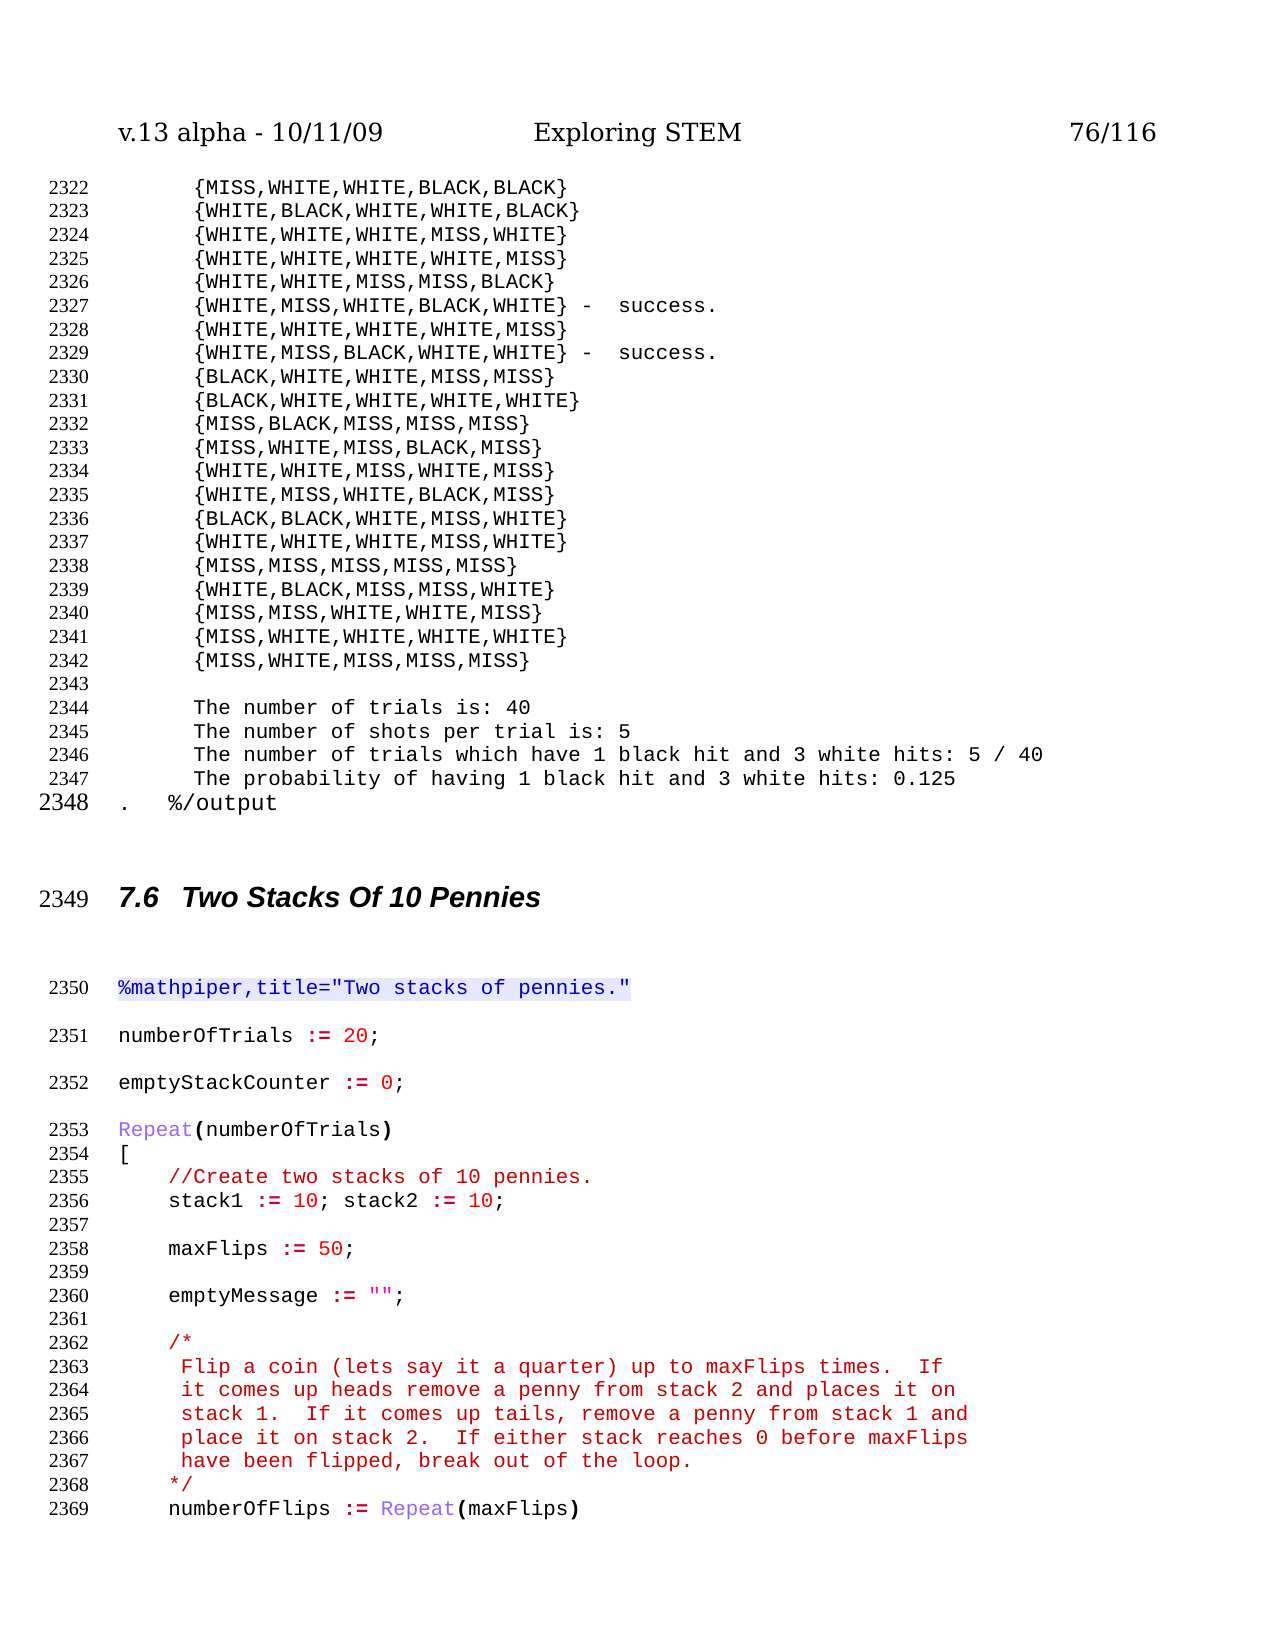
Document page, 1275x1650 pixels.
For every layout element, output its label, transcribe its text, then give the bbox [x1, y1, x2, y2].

text //Create two stacks of 10 pennies. [118, 1167, 1157, 1190]
text The number of trials is: 40 [118, 697, 1157, 721]
text emptyMessage := ""; [118, 1285, 1157, 1308]
text {BLACK,WHITE,WHITE,WHITE,WHITE} [118, 389, 1157, 413]
text {WHITE,WHITE,WHITE,MISS,WHITE} [118, 224, 1157, 248]
text [ [118, 1143, 1157, 1167]
text {MISS,MISS,WHITE,WHITE,MISS} [118, 602, 1157, 626]
text numberOfTrials := 20; [118, 1025, 1157, 1048]
text Flip a coin (lets say it a quarter) up to maxFlips times. If [118, 1356, 1157, 1379]
text The number of trials which have 1 black hit and 3 white hits: 5 / 40 [118, 744, 1157, 768]
text it comes up heads remove a penny from stack 2 and places it on [118, 1379, 1157, 1403]
text . %/output [118, 792, 1157, 817]
text The probability of having 1 black hit and 3 white hits: 0.125 [118, 768, 1157, 792]
text {MISS,WHITE,MISS,MISS,MISS} [118, 650, 1157, 673]
subtitle Two Stacks Of 10 Pennies [118, 880, 1157, 913]
text {WHITE,WHITE,WHITE,WHITE,MISS} [118, 248, 1157, 271]
text {WHITE,WHITE,MISS,MISS,BLACK} [118, 271, 1157, 295]
text {WHITE,WHITE,WHITE,MISS,WHITE} [118, 531, 1157, 555]
text emptyStackCounter := 0; [118, 1072, 1157, 1096]
text {BLACK,BLACK,WHITE,MISS,WHITE} [118, 508, 1157, 531]
text place it on stack 2. If either stack reaches 0 before maxFlips [118, 1427, 1157, 1450]
text {WHITE,WHITE,WHITE,WHITE,MISS} [118, 319, 1157, 342]
text {WHITE,MISS,BLACK,WHITE,WHITE} - success. [118, 342, 1157, 366]
text {WHITE,BLACK,MISS,MISS,WHITE} [118, 579, 1157, 602]
text {MISS,WHITE,WHITE,BLACK,BLACK} [118, 177, 1157, 200]
text stack1 := 10; stack2 := 10; [118, 1190, 1157, 1214]
text {WHITE,BLACK,WHITE,WHITE,BLACK} [118, 200, 1157, 224]
text stack 1. If it comes up tails, remove a penny from stack 1 and [118, 1403, 1157, 1427]
text {WHITE,WHITE,MISS,WHITE,MISS} [118, 461, 1157, 484]
text {WHITE,MISS,WHITE,BLACK,MISS} [118, 484, 1157, 508]
text Repeat(numberOfTrials) [118, 1119, 1157, 1143]
text maxFlips := 50; [118, 1237, 1157, 1261]
text {WHITE,MISS,WHITE,BLACK,WHITE} - success. [118, 295, 1157, 319]
text {MISS,WHITE,MISS,BLACK,MISS} [118, 437, 1157, 461]
text {BLACK,WHITE,WHITE,MISS,MISS} [118, 366, 1157, 389]
text {MISS,MISS,MISS,MISS,MISS} [118, 555, 1157, 579]
text The number of shots per trial is: 5 [118, 721, 1157, 744]
text numberOfFlips := Repeat(maxFlips) [118, 1498, 1157, 1521]
text */ [118, 1474, 1157, 1498]
text {MISS,BLACK,MISS,MISS,MISS} [118, 413, 1157, 437]
text %mathpiper,title="Two stacks of pennies." [118, 977, 1157, 1001]
text have been flipped, break out of the loop. [118, 1450, 1157, 1474]
text /* [118, 1332, 1157, 1356]
text {MISS,WHITE,WHITE,WHITE,WHITE} [118, 626, 1157, 650]
